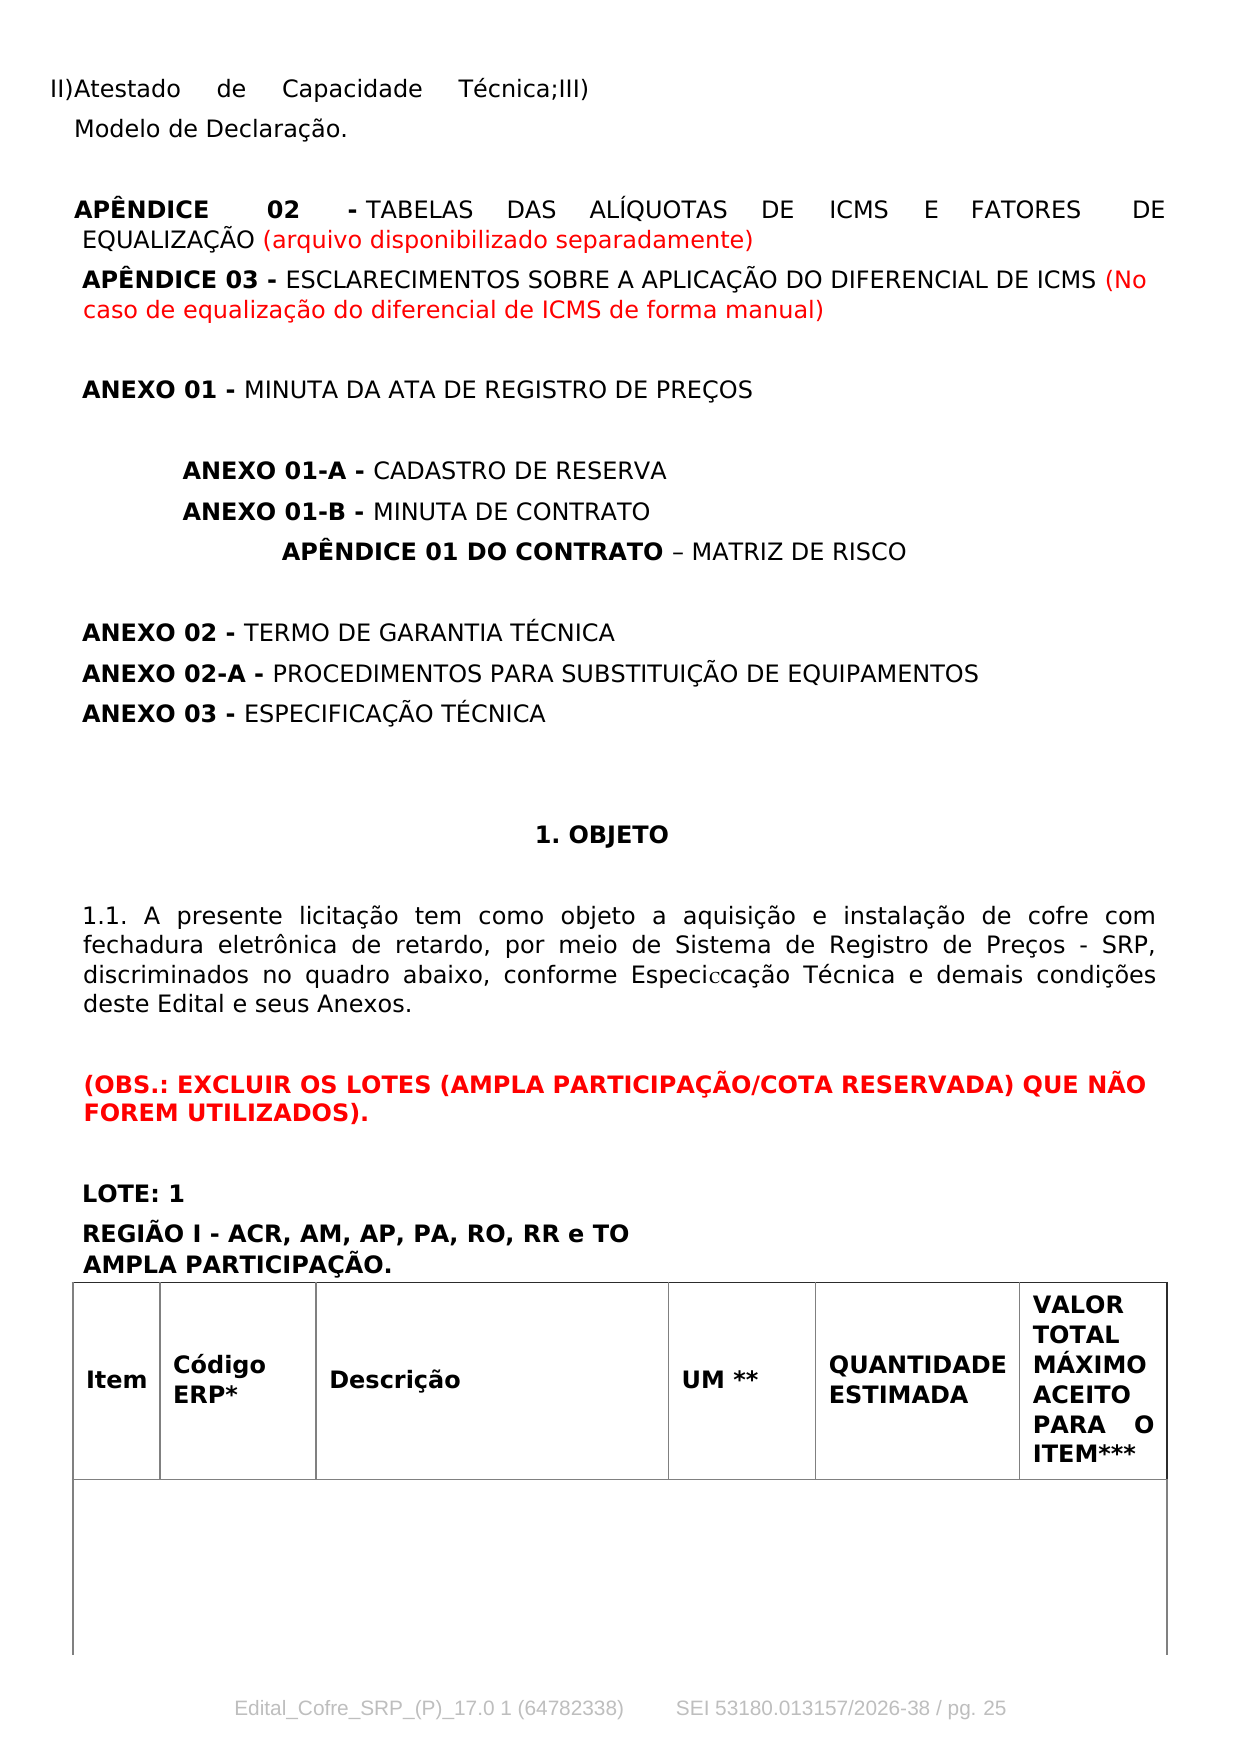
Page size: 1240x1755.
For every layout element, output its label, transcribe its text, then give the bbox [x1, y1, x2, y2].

table_header VALOR TOTAL MÁXIMO ACEITO PARA O ITEM*** [1020, 1283, 1166, 1478]
list Atestado de Capacidade Técnica;III) Modelo de Declaração. [50, 75, 589, 143]
list OBJETO [40, 821, 1163, 849]
table_header UM ** [669, 1283, 815, 1478]
text (OBS.: EXCLUIR OS LOTES (AMPLA PARTICIPAÇÃO/COTA RESERVADA) QUE NÃO FOREM UTILIZADOS). [83, 1071, 1165, 1127]
text ANEXO 01 - MINUTA DA ATA DE REGISTRO DE PREÇOS [82, 377, 1158, 404]
text ANEXO 02 - TERMO DE GARANTIA TÉCNICA [82, 619, 1158, 647]
table_cell [74, 1480, 1166, 1655]
text ANEXO 01-A - CADASTRO DE RESERVA [182, 457, 1158, 485]
text ANEXO 01-B - MINUTA DE CONTRATO [182, 498, 1158, 526]
text ANEXO 02-A - PROCEDIMENTOS PARA SUBSTITUIÇÃO DE EQUIPAMENTOS [82, 660, 1158, 688]
table_header Descrição [317, 1283, 668, 1478]
text REGIÃO I - ACR, AM, AP, PA, RO, RR e TO AMPLA PARTICIPAÇÃO. [82, 1221, 720, 1279]
table_header QUANTIDADE ESTIMADA [816, 1283, 1019, 1478]
text ANEXO 03 - ESPECIFICAÇÃO TÉCNICA [82, 700, 1158, 728]
text APÊNDICE 02 - TABELAS DAS ALÍQUOTAS DE ICMS E FATORES DE [74, 196, 1165, 224]
text 1.1. A presente licitação tem como objeto a aquisição e instalação de cofre com fechadura eletrônica de retardo, por meio de Sistema de Registro de Preços - SRP, discriminados no quadro abaixo, conforme Especicação Técnica e demais condições deste Edital e seus Anexos. [82, 902, 1158, 1018]
text EQUALIZAÇÃO (arquivo disponibilizado separadamente) [82, 226, 1165, 254]
text APÊNDICE 03 - ESCLARECIMENTOS SOBRE A APLICAÇÃO DO DIFERENCIAL DE ICMS (No caso de equalização do diferencial de ICMS de forma manual) [82, 267, 1165, 324]
table_header Código ERP* [161, 1283, 315, 1478]
table_header Item [74, 1283, 159, 1478]
text APÊNDICE 01 DO CONTRATO – MATRIZ DE RISCO [282, 538, 1165, 566]
text LOTE: 1 [82, 1180, 1165, 1208]
